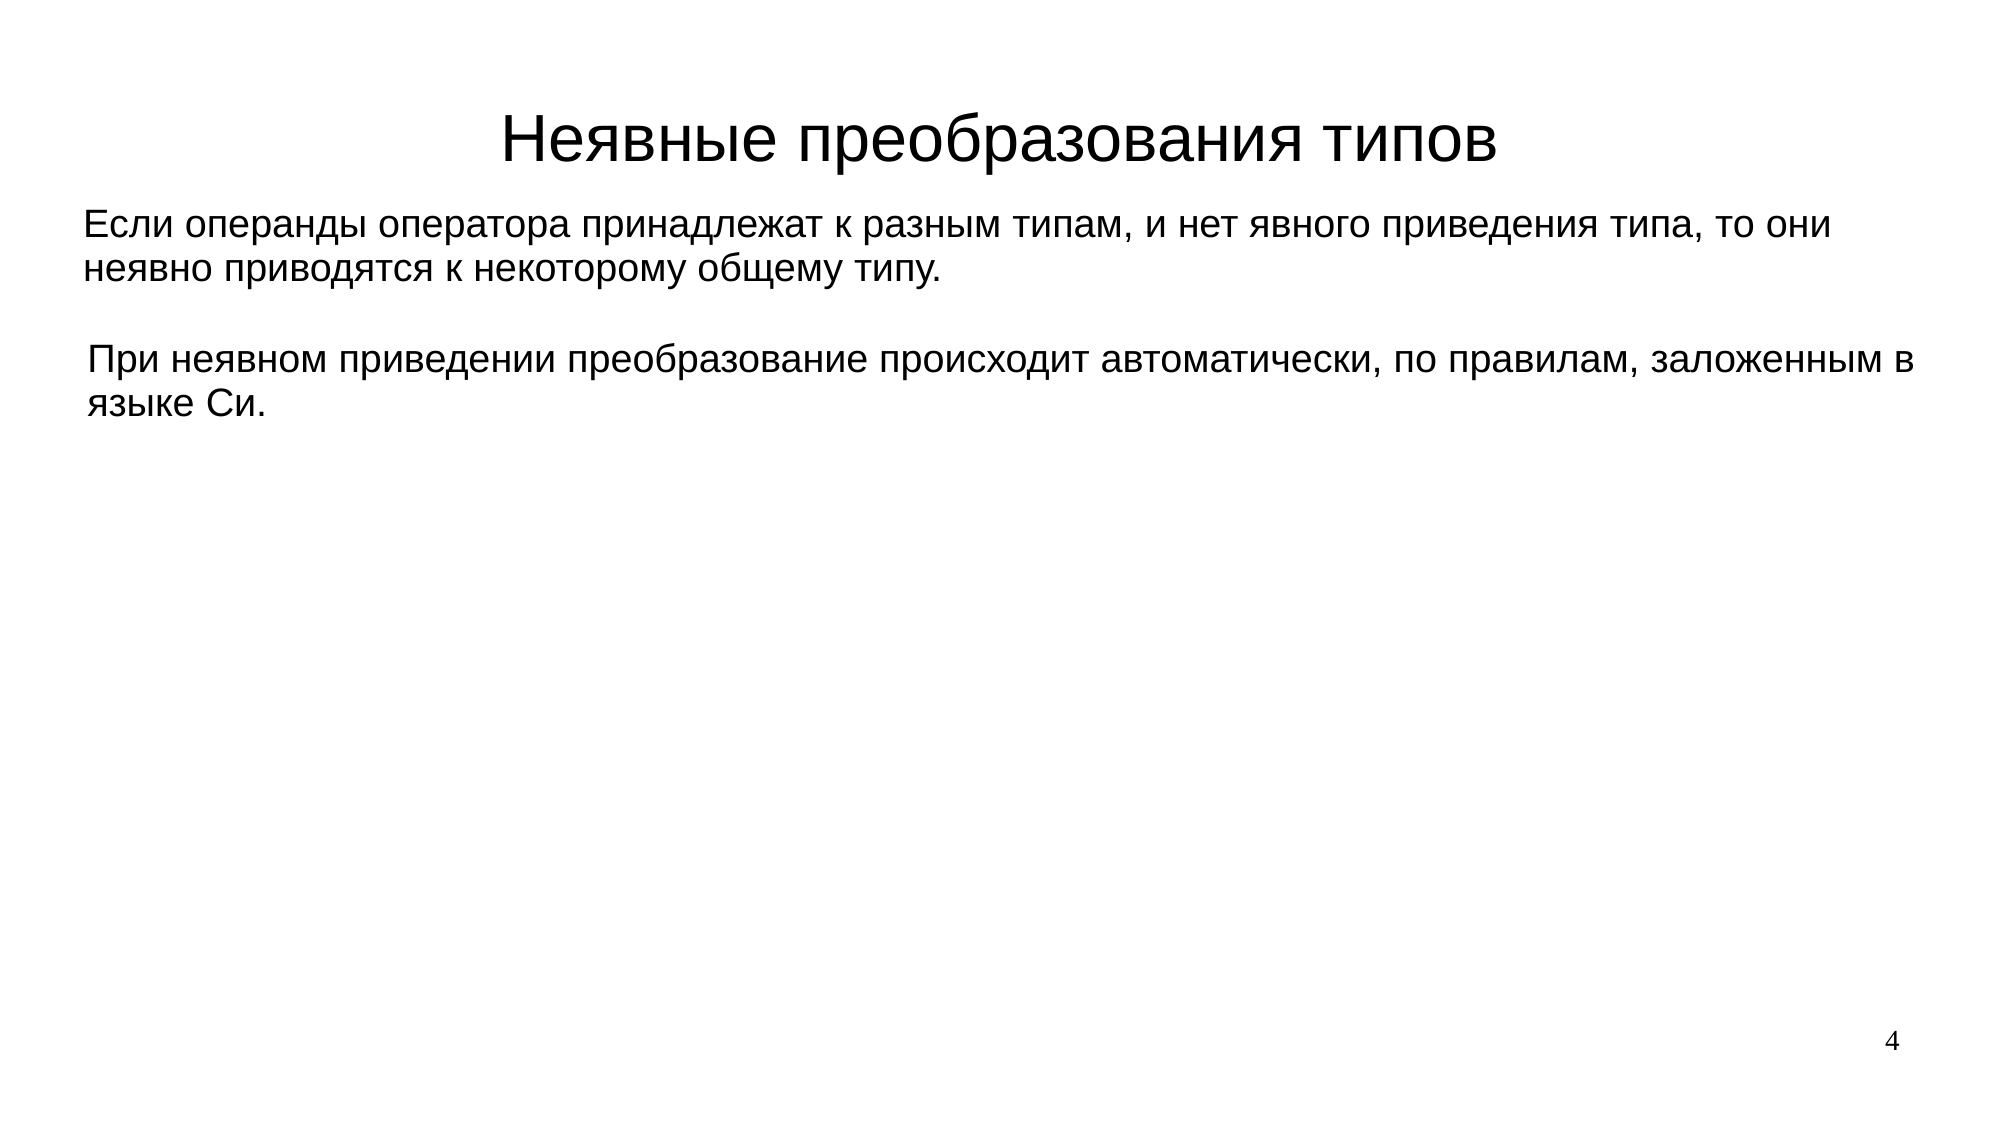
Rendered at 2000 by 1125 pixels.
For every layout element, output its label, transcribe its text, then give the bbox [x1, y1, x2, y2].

title Неявные преобразования типов [100, 44, 1900, 194]
text_box При неявном приведении преобразование происходит автоматически, по правилам, заложенным в языке Си. [72, 329, 1960, 454]
text_box Если операнды оператора принадлежат к разным типам, и нет явного приведения типа, то они неявно приводятся к некоторому общему типу. [68, 194, 1960, 319]
